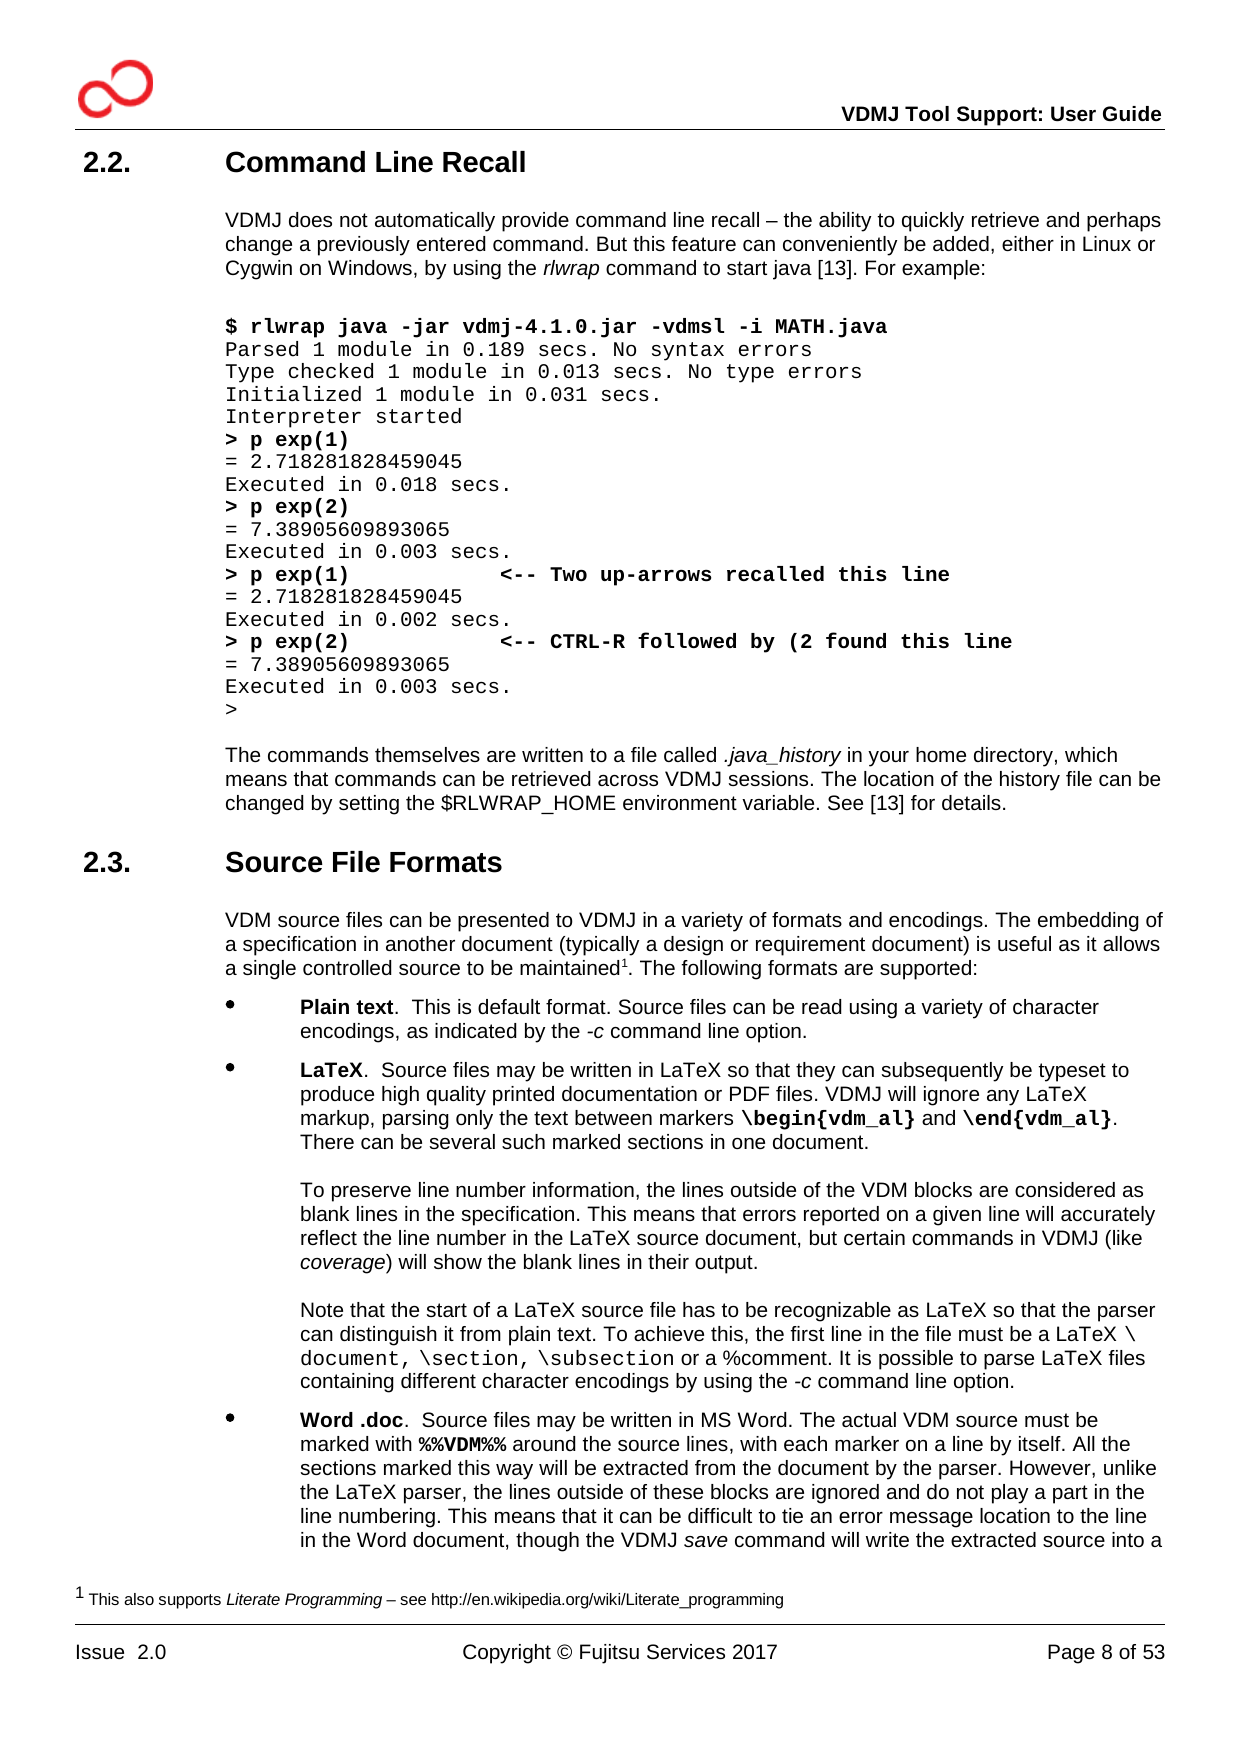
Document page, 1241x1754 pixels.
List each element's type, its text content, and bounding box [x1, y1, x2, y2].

text Executed in 0.002 secs. [225, 608, 1165, 631]
text Type checked 1 module in 0.013 secs. No type errors [225, 361, 1165, 383]
picture [78, 52, 153, 128]
text The commands themselves are written to a file called .java_history in your home directory, which means that commands can be retrieved across VDMJ sessions. The location of the history file can be changed by setting the $RLWRAP_HOME environment variable. See [13] for details. [225, 743, 1165, 815]
text $ rlwrap java -jar vdmj-4.1.0.jar -vdmsl -i MATH.java [225, 316, 1165, 338]
text > p exp(2) <-- CTRL-R followed by (2 found this line [225, 631, 1165, 653]
text Executed in 0.003 secs. [225, 676, 1165, 698]
subtitle Source File Formats [75, 845, 1165, 878]
text Parsed 1 module in 0.189 secs. No syntax errors [225, 338, 1165, 361]
text Interpreter started [225, 406, 1165, 428]
text This also supports Literate Programming – see http://en.wikipedia.org/wiki/Literate_programming [75, 1590, 1165, 1609]
text Executed in 0.018 secs. [225, 473, 1165, 496]
text = 2.718281828459045 [225, 451, 1165, 473]
text = 7.38905609893065 [225, 653, 1165, 676]
text > p exp(1) <-- Two up-arrows recalled this line [225, 563, 1165, 586]
list Word .doc. Source files may be written in MS Word. The actual VDM source must be marked with %%VDM%% around the source lines, with each marker on a line by itself. All the sections marked this way will be extracted from the document by the parser. However, unlike the LaTeX parser, the lines outside of these blocks are ignored and do not play a part in the line numbering. This means that it can be difficult to tie an error message location to the line in the Word document, though the VDMJ save command will write the extracted source into a [225, 1409, 1165, 1552]
text > p exp(1) [225, 428, 1165, 451]
text > [225, 698, 1165, 721]
text VDMJ does not automatically provide command line recall – the ability to quickly retrieve and perhaps change a previously entered command. But this feature can conveniently be added, either in Linux or Cygwin on Windows, by using the rlwrap command to start java [13]. For example: [225, 209, 1165, 281]
subtitle Command Line Recall [75, 145, 1165, 179]
text VDM source files can be presented to VDMJ in a variety of formats and encodings. The embedding of a specification in another document (typically a design or requirement document) is useful as it allows a single controlled source to be maintained. The following formats are supported: [225, 908, 1165, 980]
text Initialized 1 module in 0.031 secs. [225, 383, 1165, 406]
list Plain text. This is default format. Source files can be read using a variety of character encodings, as indicated by the -c command line option. [225, 995, 1165, 1043]
text > p exp(2) [225, 496, 1165, 518]
text = 2.718281828459045 [225, 586, 1165, 608]
text Executed in 0.003 secs. [225, 541, 1165, 563]
list LaTeX. Source files may be written in LaTeX so that they can subsequently be typeset to produce high quality printed documentation or PDF files. VDMJ will ignore any LaTeX markup, parsing only the text between markers \begin{vdm_al} and \end{vdm_al}. There can be several such marked sections in one document. To preserve line number information, the lines outside of the VDM blocks are considered as blank lines in the specification. This means that errors reported on a given line will accurately reflect the line number in the LaTeX source document, but certain commands in VDMJ (like coverage) will show the blank lines in their output. Note that the start of a LaTeX source file has to be recognizable as LaTeX so that the parser can distinguish it from plain text. To achieve this, the first line in the file must be a LaTeX \document, \section, \subsection or a %comment. It is possible to parse LaTeX files containing different character encodings by using the -c command line option. [225, 1058, 1165, 1394]
text = 7.38905609893065 [225, 518, 1165, 541]
